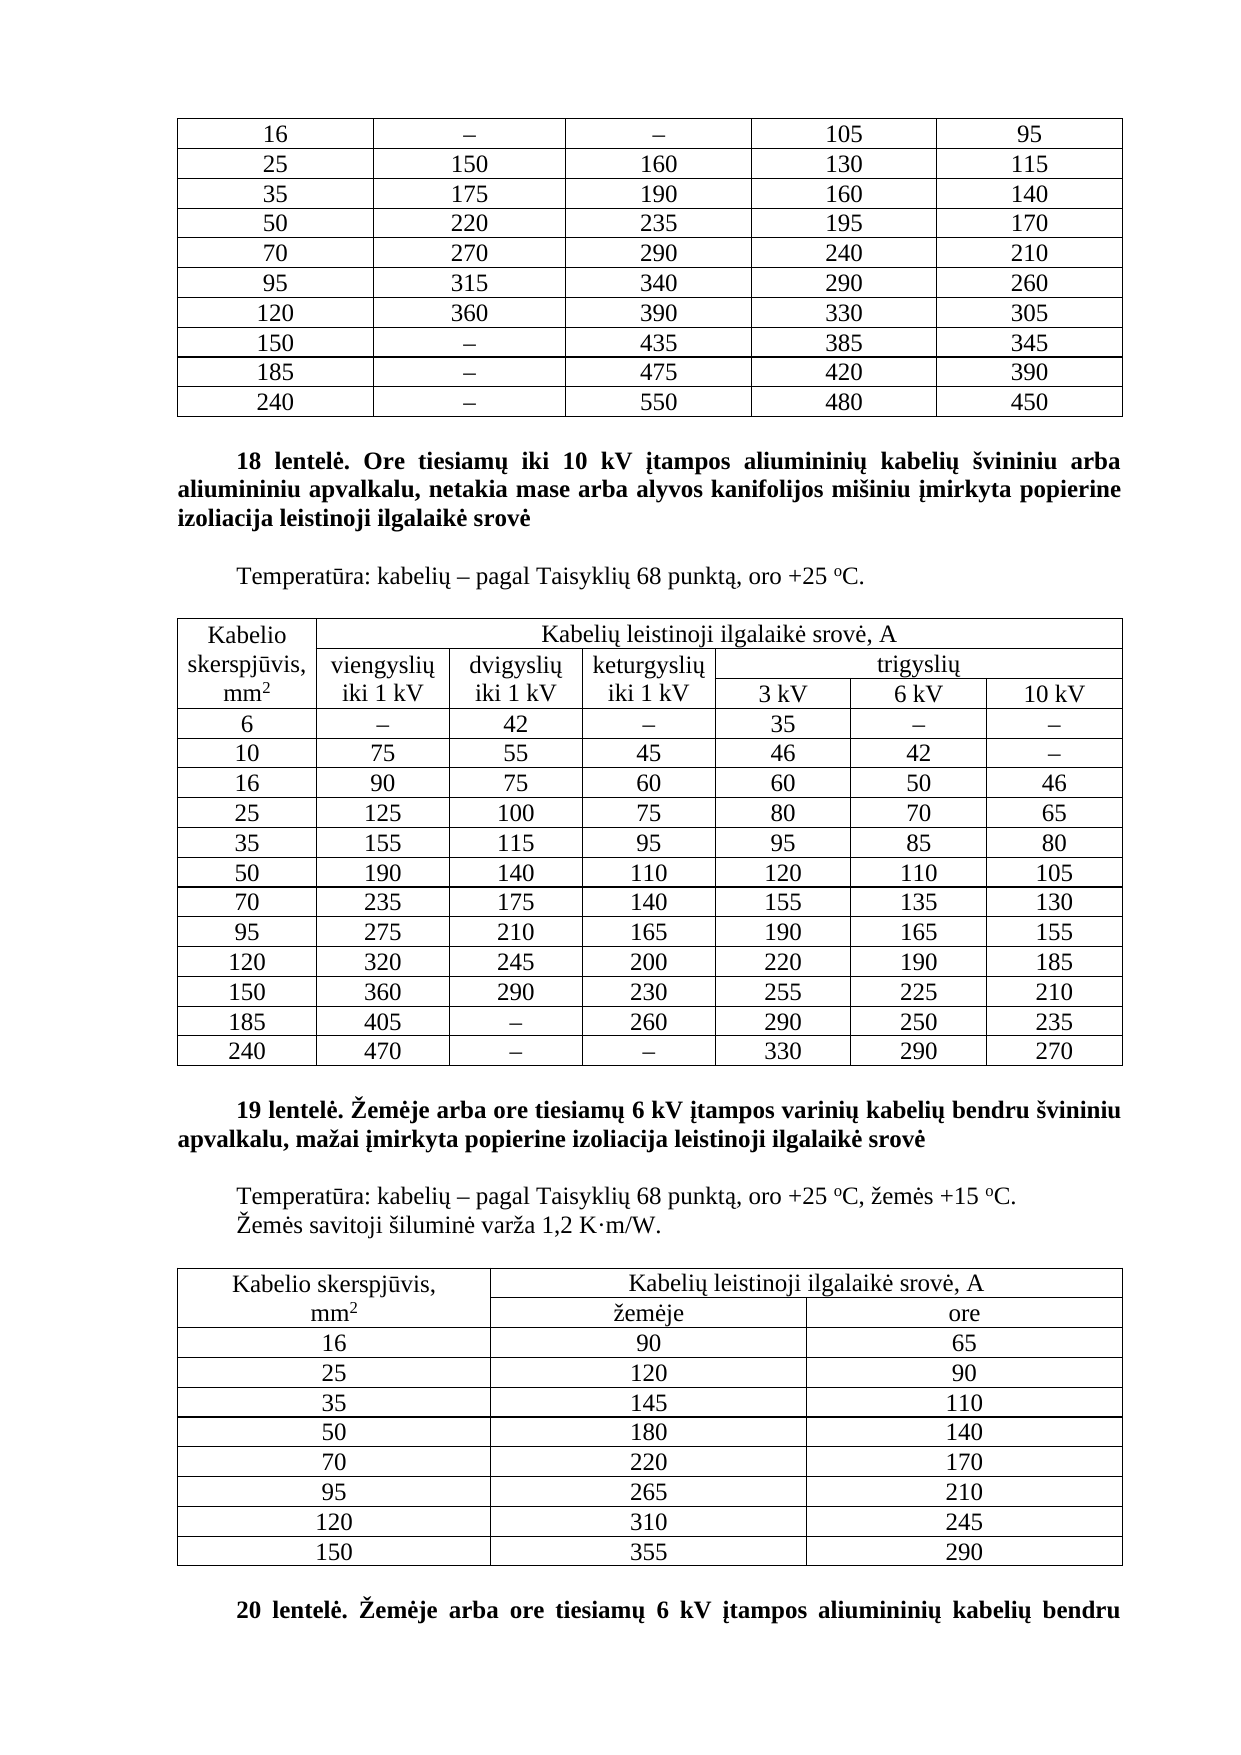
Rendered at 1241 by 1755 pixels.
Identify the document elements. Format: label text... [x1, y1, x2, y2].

table_cell 70 [178, 238, 373, 267]
table_cell 140 [583, 888, 715, 916]
table_cell 390 [566, 298, 751, 327]
table_cell 50 [178, 858, 316, 886]
table_cell 345 [937, 328, 1122, 356]
text 18 lentelė. Ore tiesiamų iki 10 kV įtampos aliumininių kabelių švininiu arba aliumininiu apvalkalu, netakia mase arba alyvos kanifolijos mišiniu įmirkyta popierine izoliacija leistinoji ilgalaikė srovė [177, 446, 1122, 532]
table_cell 150 [178, 328, 373, 356]
table_cell 240 [752, 238, 936, 267]
table_cell 120 [178, 947, 316, 976]
table_cell 290 [450, 977, 582, 1006]
table_cell 305 [937, 298, 1122, 327]
table_cell 360 [374, 298, 565, 327]
table_cell 250 [851, 1007, 986, 1035]
table_cell keturgyslių iki 1 kV [583, 649, 715, 708]
table_cell 160 [752, 179, 936, 207]
table_cell žemėje [491, 1298, 806, 1327]
table_cell 265 [491, 1477, 806, 1506]
table_cell 190 [851, 947, 986, 976]
table_cell 25 [178, 149, 373, 178]
table_cell 16 [178, 768, 316, 797]
table_cell 110 [583, 858, 715, 886]
table_cell 355 [491, 1537, 806, 1565]
table_cell 310 [491, 1507, 806, 1536]
table_cell trigyslių [716, 649, 1122, 678]
table_cell – [374, 119, 565, 148]
table_cell 145 [491, 1388, 806, 1416]
table_cell 85 [851, 828, 986, 857]
table_cell 3 kV [716, 679, 850, 708]
table_cell 115 [450, 828, 582, 857]
table_cell 125 [317, 798, 449, 827]
table_cell – [317, 709, 449, 737]
table_cell 230 [583, 977, 715, 1006]
text 19 lentelė. Žemėje arba ore tiesiamų 6 kV įtampos varinių kabelių bendru švininiu apvalkalu, mažai įmirkyta popierine izoliacija leistinoji ilgalaikė srovė [177, 1095, 1122, 1152]
table_cell 70 [178, 1447, 490, 1476]
table_cell – [583, 709, 715, 737]
table_cell 210 [807, 1477, 1122, 1506]
table_cell 55 [450, 739, 582, 767]
table_cell 220 [491, 1447, 806, 1476]
table_cell 260 [583, 1007, 715, 1035]
table_cell 255 [716, 977, 850, 1006]
table_cell 46 [987, 768, 1122, 797]
table_cell 120 [178, 1507, 490, 1536]
table_cell 140 [807, 1418, 1122, 1446]
table_cell 150 [178, 977, 316, 1006]
table_cell – [987, 739, 1122, 767]
table_cell 210 [937, 238, 1122, 267]
table_cell 90 [807, 1358, 1122, 1387]
table_cell 120 [491, 1358, 806, 1387]
table_cell 290 [716, 1007, 850, 1035]
table_cell 290 [807, 1537, 1122, 1565]
table_cell ore [807, 1298, 1122, 1327]
table_cell 70 [851, 798, 986, 827]
table_cell 65 [987, 798, 1122, 827]
table_cell 100 [450, 798, 582, 827]
table_cell – [450, 1007, 582, 1035]
table_cell 170 [807, 1447, 1122, 1476]
table_cell 470 [317, 1036, 449, 1065]
table_cell 220 [374, 209, 565, 237]
text Temperatūra: kabelių – pagal Taisyklių 68 punktą, oro +25 oC, žemės +15 oC. [177, 1181, 1122, 1210]
table_cell 6 kV [851, 679, 986, 708]
table_cell 25 [178, 798, 316, 827]
table_cell 105 [752, 119, 936, 148]
table_cell 50 [178, 209, 373, 237]
table_cell 65 [807, 1328, 1122, 1357]
table_cell 120 [716, 858, 850, 886]
table_cell 330 [716, 1036, 850, 1065]
table_cell 170 [937, 209, 1122, 237]
table_cell 10 [178, 739, 316, 767]
table_cell 290 [566, 238, 751, 267]
table_cell 60 [716, 768, 850, 797]
table_cell 95 [937, 119, 1122, 148]
table_cell 225 [851, 977, 986, 1006]
table_cell – [374, 358, 565, 386]
table_cell 550 [566, 387, 751, 416]
table_cell 270 [987, 1036, 1122, 1065]
table_cell 290 [752, 268, 936, 297]
table_cell 130 [752, 149, 936, 178]
table_cell – [851, 709, 986, 737]
table_cell 10 kV [987, 679, 1122, 708]
table_cell 185 [178, 1007, 316, 1035]
table_cell 35 [178, 179, 373, 207]
table_cell 155 [317, 828, 449, 857]
table_cell 390 [937, 358, 1122, 386]
table_cell dvigyslių iki 1 kV [450, 649, 582, 708]
table_cell 245 [450, 947, 582, 976]
table_cell 35 [716, 709, 850, 737]
table_cell 105 [987, 858, 1122, 886]
text Žemės savitoji šiluminė varža 1,2 K·m/W. [177, 1210, 1122, 1239]
table_cell 315 [374, 268, 565, 297]
table_header Kabelių leistinoji ilgalaikė srovė, A [317, 619, 1122, 648]
table_cell 330 [752, 298, 936, 327]
table_header Kabelio skerspjūvis, mm2 [178, 1269, 490, 1327]
table_cell 220 [716, 947, 850, 976]
table_cell 405 [317, 1007, 449, 1035]
table_cell 110 [807, 1388, 1122, 1416]
table_cell 340 [566, 268, 751, 297]
table_cell – [374, 387, 565, 416]
table_cell 115 [937, 149, 1122, 178]
table_header Kabelių leistinoji ilgalaikė srovė, A [491, 1269, 1122, 1297]
table_cell 185 [987, 947, 1122, 976]
table_cell 450 [937, 387, 1122, 416]
table_cell 245 [807, 1507, 1122, 1536]
table_cell 475 [566, 358, 751, 386]
table_cell 50 [851, 768, 986, 797]
table_cell 95 [178, 917, 316, 946]
table_cell 385 [752, 328, 936, 356]
table_cell 16 [178, 1328, 490, 1357]
table_cell 195 [752, 209, 936, 237]
table_cell 46 [716, 739, 850, 767]
table_header Kabelio skerspjūvis, mm2 [178, 619, 316, 708]
table_cell 50 [178, 1418, 490, 1446]
table_cell 275 [317, 917, 449, 946]
table_cell 35 [178, 1388, 490, 1416]
table_cell 175 [374, 179, 565, 207]
table_cell 90 [317, 768, 449, 797]
table_cell 45 [583, 739, 715, 767]
table_cell 320 [317, 947, 449, 976]
table_cell 235 [566, 209, 751, 237]
table_cell 190 [716, 917, 850, 946]
table_cell 60 [583, 768, 715, 797]
table_cell 75 [317, 739, 449, 767]
table_cell 210 [987, 977, 1122, 1006]
table_cell 140 [450, 858, 582, 886]
table_cell – [583, 1036, 715, 1065]
table_cell 16 [178, 119, 373, 148]
table_cell 240 [178, 387, 373, 416]
table_cell 165 [851, 917, 986, 946]
table_cell 190 [566, 179, 751, 207]
table_cell 360 [317, 977, 449, 1006]
table_cell 95 [178, 1477, 490, 1506]
table_cell 290 [851, 1036, 986, 1065]
table_cell 200 [583, 947, 715, 976]
table_cell 25 [178, 1358, 490, 1387]
table_cell 160 [566, 149, 751, 178]
table_cell 110 [851, 858, 986, 886]
text 20 lentelė. Žemėje arba ore tiesiamų 6 kV įtampos aliumininių kabelių bendru [177, 1595, 1122, 1624]
table_cell 210 [450, 917, 582, 946]
table_cell 190 [317, 858, 449, 886]
table_cell 6 [178, 709, 316, 737]
table_cell 95 [178, 268, 373, 297]
table_cell 80 [987, 828, 1122, 857]
table_cell 155 [716, 888, 850, 916]
table_cell 140 [937, 179, 1122, 207]
table_cell 75 [583, 798, 715, 827]
table_cell 165 [583, 917, 715, 946]
table_cell 260 [937, 268, 1122, 297]
table_cell 70 [178, 888, 316, 916]
table_cell 150 [374, 149, 565, 178]
table_cell – [987, 709, 1122, 737]
table_cell 435 [566, 328, 751, 356]
table_cell 155 [987, 917, 1122, 946]
text Temperatūra: kabelių – pagal Taisyklių 68 punktą, oro +25 oC. [177, 561, 1122, 589]
table_cell viengyslių iki 1 kV [317, 649, 449, 708]
table_cell 235 [987, 1007, 1122, 1035]
table_cell 420 [752, 358, 936, 386]
table_cell – [374, 328, 565, 356]
table_cell 150 [178, 1537, 490, 1565]
table_cell 42 [450, 709, 582, 737]
table_cell – [566, 119, 751, 148]
table_cell 235 [317, 888, 449, 916]
table_cell 135 [851, 888, 986, 916]
table_cell – [450, 1036, 582, 1065]
table_cell 185 [178, 358, 373, 386]
table_cell 240 [178, 1036, 316, 1065]
table_cell 175 [450, 888, 582, 916]
table_cell 35 [178, 828, 316, 857]
table_cell 42 [851, 739, 986, 767]
table_cell 270 [374, 238, 565, 267]
table_cell 95 [716, 828, 850, 857]
table_cell 75 [450, 768, 582, 797]
table_cell 120 [178, 298, 373, 327]
table_cell 180 [491, 1418, 806, 1446]
table_cell 90 [491, 1328, 806, 1357]
table_cell 130 [987, 888, 1122, 916]
table_cell 480 [752, 387, 936, 416]
table_cell 95 [583, 828, 715, 857]
table_cell 80 [716, 798, 850, 827]
